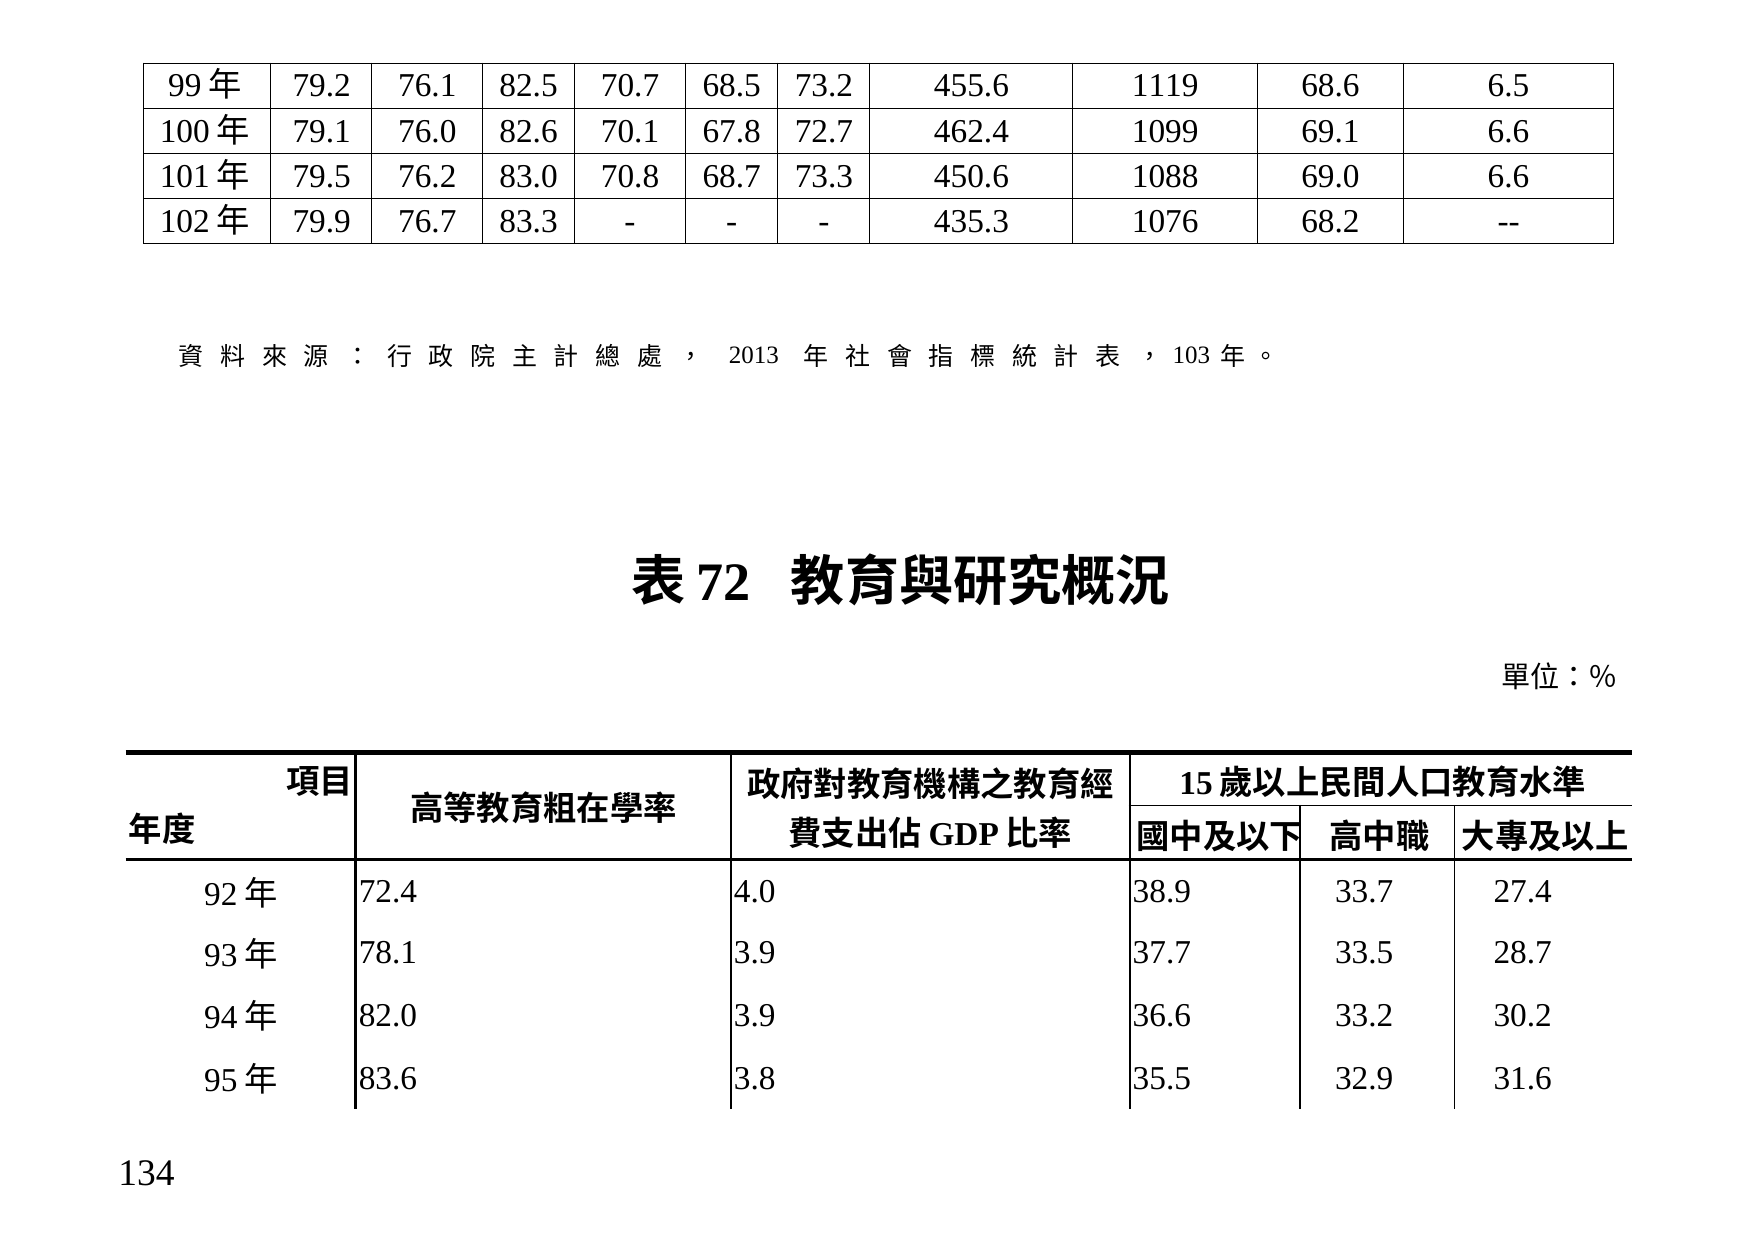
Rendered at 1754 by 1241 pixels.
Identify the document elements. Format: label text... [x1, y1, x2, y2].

table_cell 70.8 [575, 154, 685, 198]
table_cell - [778, 199, 869, 243]
table_header 高等教育粗在學率 [357, 755, 730, 858]
table_cell 73.2 [778, 64, 869, 108]
table_cell 73.3 [778, 154, 869, 198]
table_cell 大專及以上 [1455, 806, 1632, 858]
table_cell 76.0 [372, 109, 482, 153]
table_cell 36.6 [1131, 983, 1299, 1046]
table_cell 3.9 [732, 920, 1129, 983]
table_cell - [686, 199, 777, 243]
table_cell 100年 [144, 109, 270, 153]
table_cell 68.5 [686, 64, 777, 108]
table_cell 72.7 [778, 109, 869, 153]
table_cell 462.4 [870, 109, 1072, 153]
table_cell 78.1 [357, 920, 730, 983]
table_cell 30.2 [1455, 983, 1632, 1046]
table_cell 6.5 [1404, 64, 1613, 108]
table_cell 83.6 [357, 1046, 730, 1108]
table_cell 68.6 [1258, 64, 1403, 108]
table_cell 67.8 [686, 109, 777, 153]
table_cell 國中及以下 [1131, 806, 1299, 858]
table_cell 33.7 [1301, 861, 1454, 920]
text 表72 教育與研究概況 [172, 537, 1628, 616]
text 單位：％ [128, 653, 1617, 696]
table_cell 92年 [126, 861, 354, 920]
table_cell - [575, 199, 685, 243]
table_cell 101年 [144, 154, 270, 198]
table_cell 79.1 [271, 109, 371, 153]
table_cell 32.9 [1301, 1046, 1454, 1108]
table_cell 79.5 [271, 154, 371, 198]
table_cell 102年 [144, 199, 270, 243]
table_cell 82.6 [483, 109, 574, 153]
table_cell 4.0 [732, 861, 1129, 920]
table_cell 76.1 [372, 64, 482, 108]
table_cell 76.7 [372, 199, 482, 243]
table_cell 79.2 [271, 64, 371, 108]
table_cell 35.5 [1131, 1046, 1299, 1108]
table_cell 94年 [126, 983, 354, 1046]
table_cell 69.0 [1258, 154, 1403, 198]
table_cell 37.7 [1131, 920, 1299, 983]
table_cell 1088 [1073, 154, 1257, 198]
table_cell 68.2 [1258, 199, 1403, 243]
table_cell 455.6 [870, 64, 1072, 108]
table_cell 31.6 [1455, 1046, 1632, 1108]
table_cell 69.1 [1258, 109, 1403, 153]
table_cell 3.8 [732, 1046, 1129, 1108]
table_cell 6.6 [1404, 154, 1613, 198]
table_header 項目 年度 [126, 755, 354, 858]
table_cell 435.3 [870, 199, 1072, 243]
table_cell 82.5 [483, 64, 574, 108]
table_header 15歲以上民間人口教育水準 [1131, 755, 1632, 805]
table_cell 82.0 [357, 983, 730, 1046]
table_cell 27.4 [1455, 861, 1632, 920]
table_cell 1076 [1073, 199, 1257, 243]
text 資料來源：行政院主計總處，2013年社會指標統計表，103年。 [128, 313, 1628, 375]
table_cell 33.5 [1301, 920, 1454, 983]
table_cell 70.1 [575, 109, 685, 153]
table_cell 28.7 [1455, 920, 1632, 983]
table_cell -- [1404, 199, 1613, 243]
table_cell 70.7 [575, 64, 685, 108]
table_cell 38.9 [1131, 861, 1299, 920]
table_header 政府對教育機構之教育經費支出佔GDP比率 [732, 755, 1129, 858]
table_cell 1099 [1073, 109, 1257, 153]
table_cell 450.6 [870, 154, 1072, 198]
table_cell 6.6 [1404, 109, 1613, 153]
table_cell 83.3 [483, 199, 574, 243]
table_cell 68.7 [686, 154, 777, 198]
table_cell 95年 [126, 1046, 354, 1108]
table_cell 33.2 [1301, 983, 1454, 1046]
table_cell 72.4 [357, 861, 730, 920]
table_cell 76.2 [372, 154, 482, 198]
table_cell 93年 [126, 920, 354, 983]
table_cell 1119 [1073, 64, 1257, 108]
table_cell 99年 [144, 64, 270, 108]
table_cell 3.9 [732, 983, 1129, 1046]
table_cell 高中職 [1301, 806, 1454, 858]
table_cell 83.0 [483, 154, 574, 198]
table_cell 79.9 [271, 199, 371, 243]
